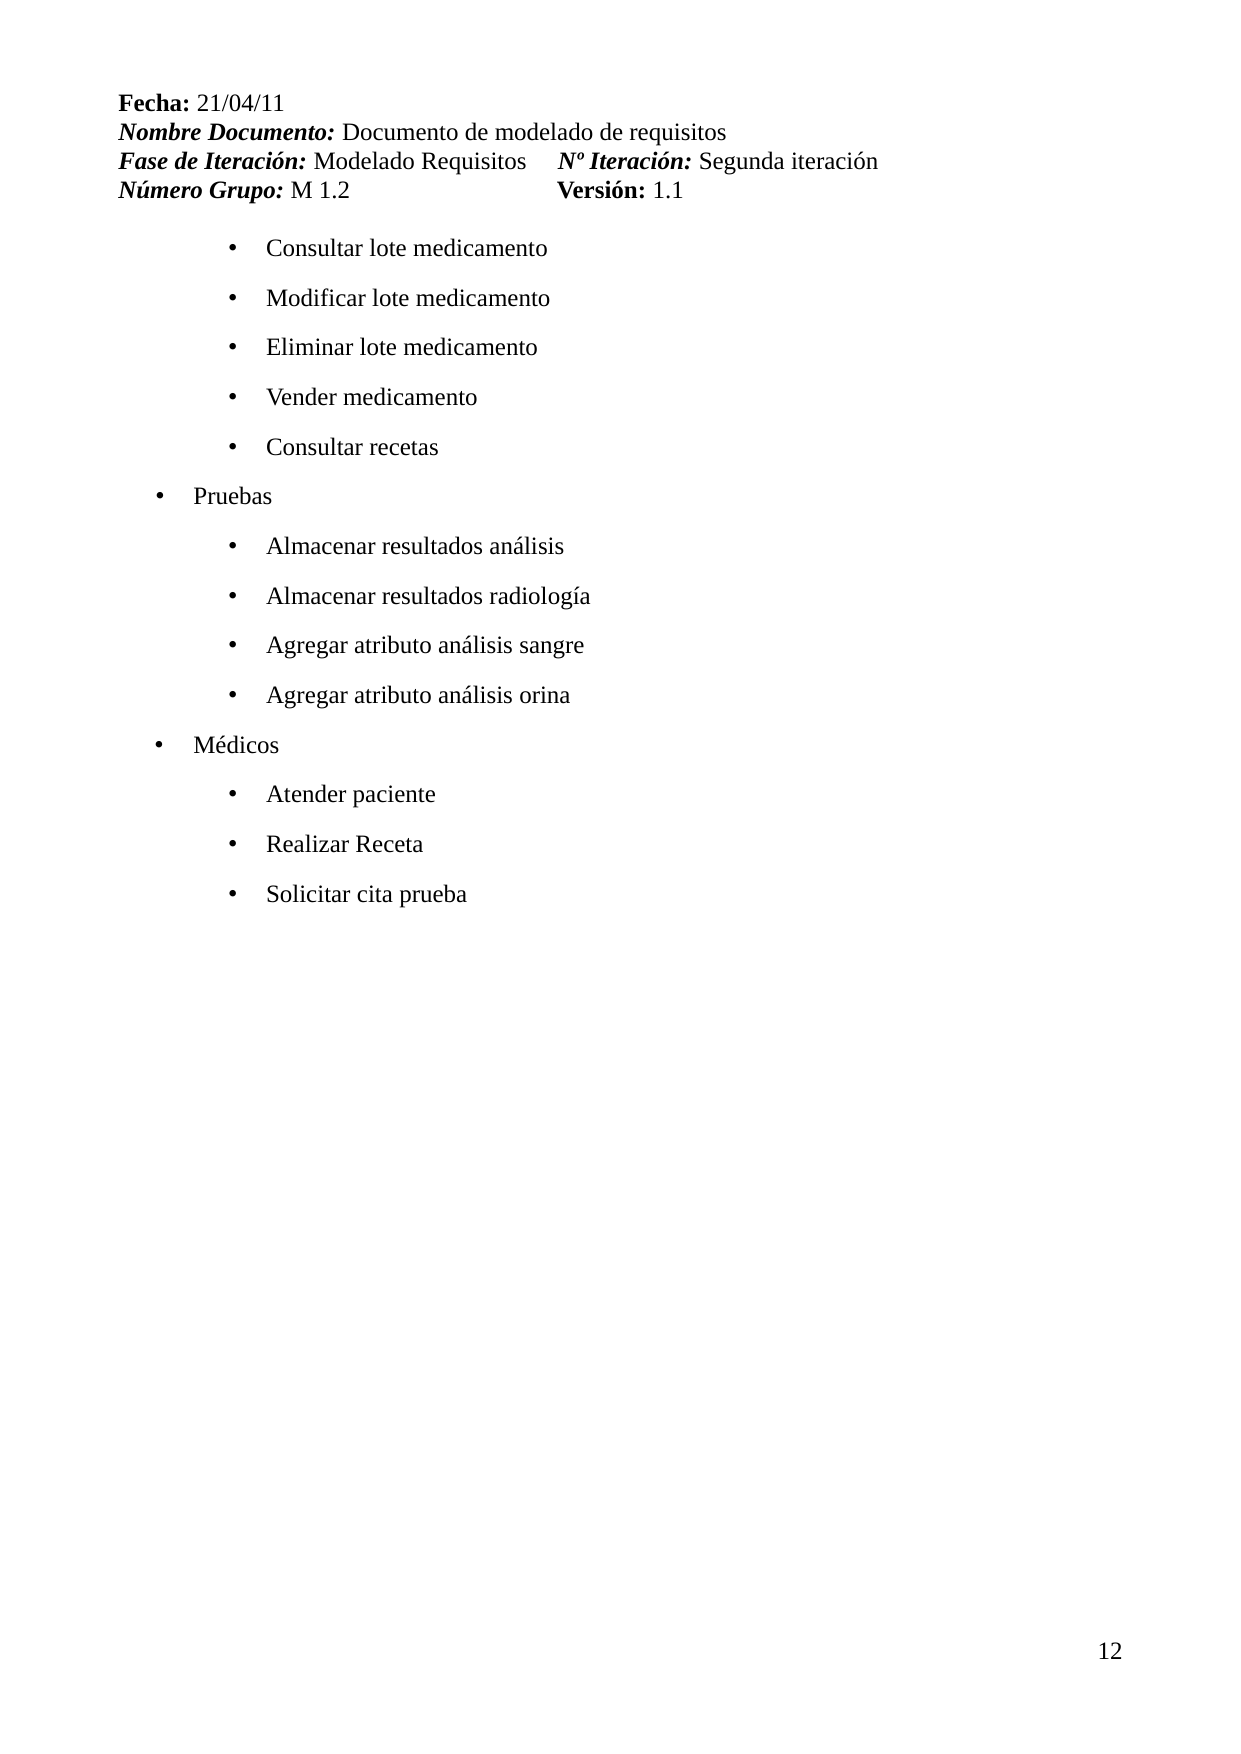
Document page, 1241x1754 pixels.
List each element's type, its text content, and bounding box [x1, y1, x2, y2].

list Eliminar lote medicamento [228, 332, 1122, 361]
list Solicitar cita prueba [228, 879, 1122, 908]
list Médicos [154, 730, 1122, 759]
list Vender medicamento [228, 382, 1122, 411]
list Pruebas [156, 481, 1122, 510]
list Realizar Receta [228, 829, 1122, 858]
list Agregar atributo análisis orina [228, 680, 1122, 709]
list Atender paciente [228, 779, 1122, 808]
list Almacenar resultados análisis [228, 531, 1122, 560]
list Almacenar resultados radiología [228, 581, 1122, 609]
list Agregar atributo análisis sangre [228, 631, 1122, 659]
list Consultar lote medicamento [228, 233, 1122, 262]
list Consultar recetas [228, 432, 1122, 461]
list Modificar lote medicamento [228, 283, 1122, 311]
